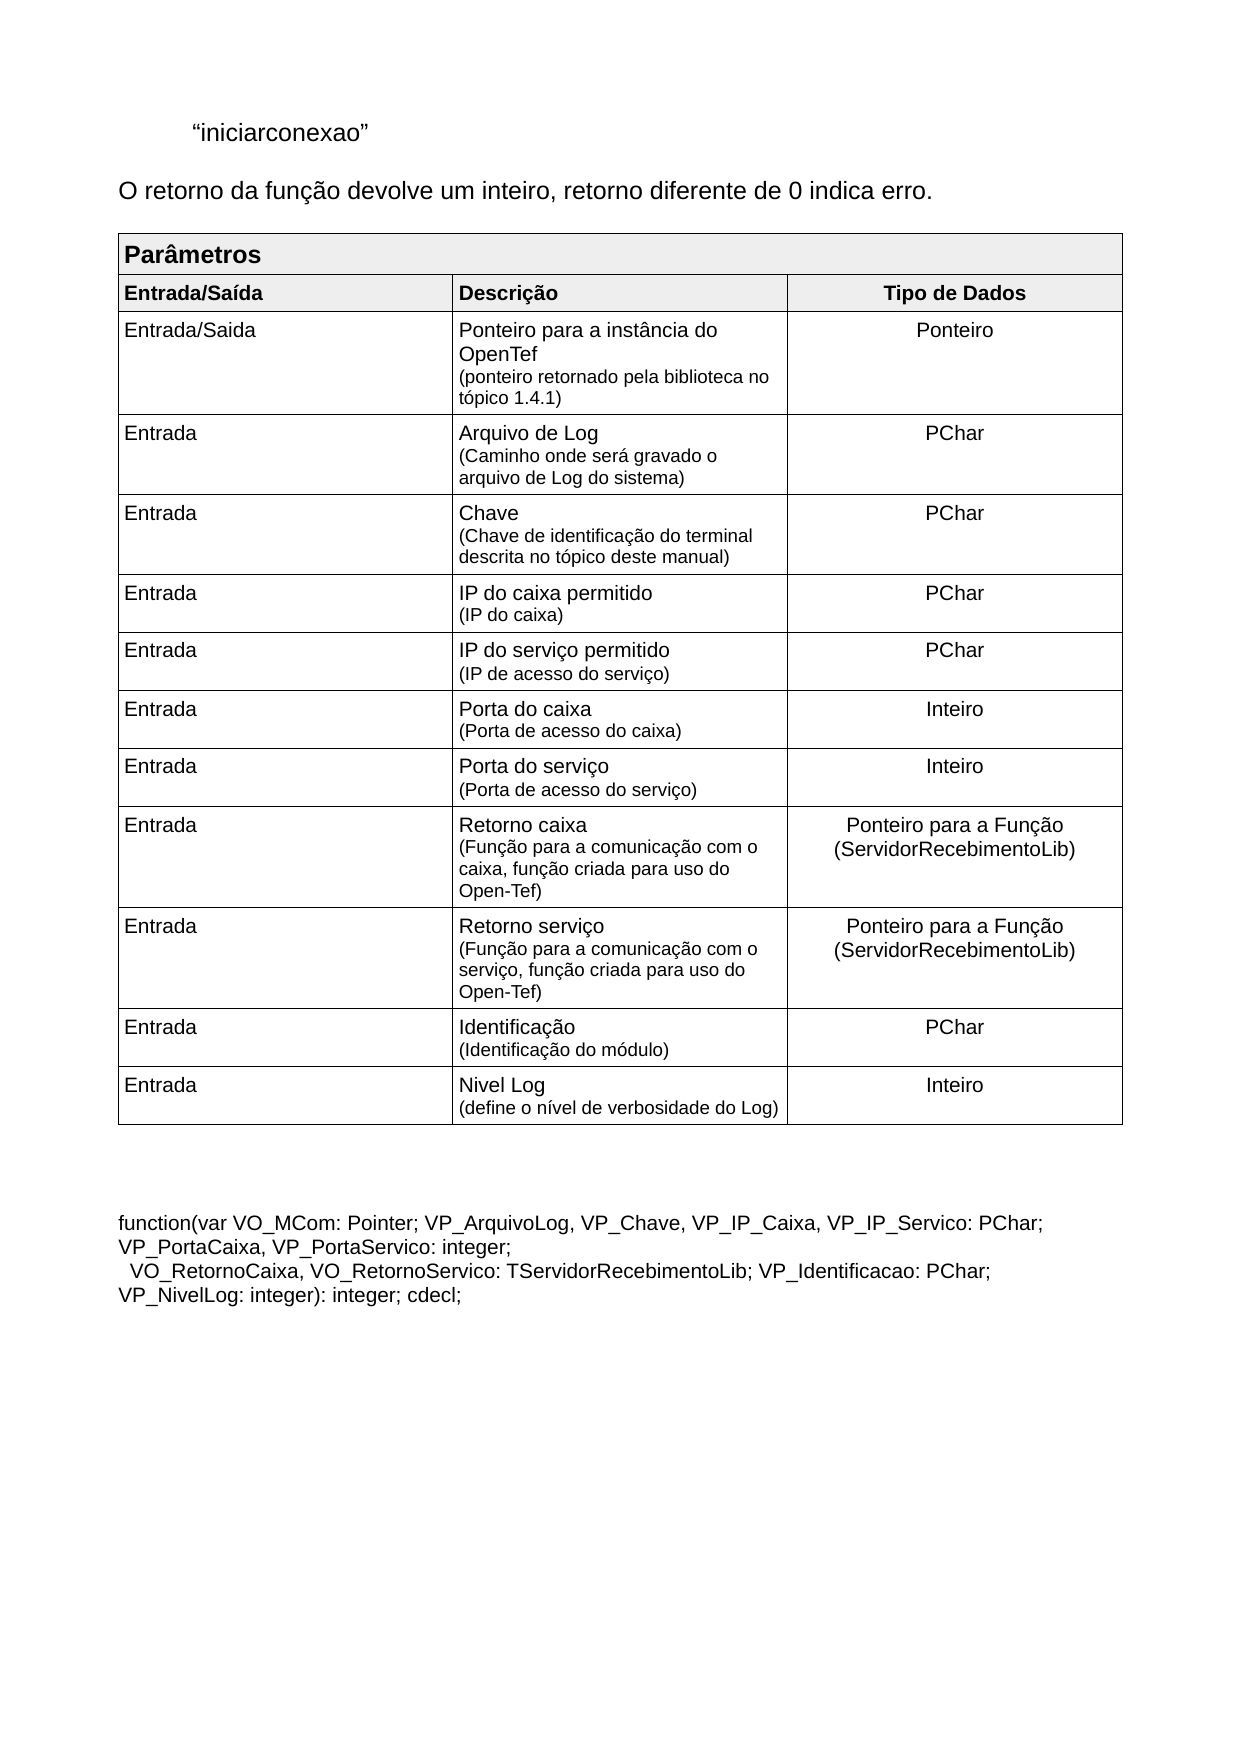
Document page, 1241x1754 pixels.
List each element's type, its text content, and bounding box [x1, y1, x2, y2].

text function(var VO_MCom: Pointer; VP_ArquivoLog, VP_Chave, VP_IP_Caixa, VP_IP_Servico: PChar; VP_PortaCaixa, VP_PortaServico: integer; [118, 1211, 1122, 1259]
table_cell Identificação (Identificação do módulo) [453, 1009, 787, 1066]
table_cell Retorno serviço (Função para a comunicação com o serviço, função criada para uso do Open-Tef) [453, 908, 787, 1008]
table_cell Tipo de Dados [788, 275, 1122, 311]
table_cell Ponteiro para a Função (ServidorRecebimentoLib) [788, 807, 1122, 907]
table_cell IP do caixa permitido (IP do caixa) [453, 575, 787, 632]
table_cell Entrada [119, 1009, 452, 1066]
table_cell Chave (Chave de identificação do terminal descrita no tópico deste manual) [453, 495, 787, 573]
table_cell Entrada [119, 415, 452, 494]
table_cell Entrada [119, 1067, 452, 1124]
text O retorno da função devolve um inteiro, retorno diferente de 0 indica erro. [118, 176, 1122, 204]
table_cell Entrada [119, 908, 452, 1008]
table_cell IP do serviço permitido (IP de acesso do serviço) [453, 633, 787, 689]
table_cell Descrição [453, 275, 787, 311]
table_cell Arquivo de Log (Caminho onde será gravado o arquivo de Log do sistema) [453, 415, 787, 494]
table_cell Entrada [119, 749, 452, 806]
table_cell Entrada/Saida [119, 312, 452, 414]
table_cell Entrada [119, 807, 452, 907]
table_cell Inteiro [788, 691, 1122, 748]
table_cell PChar [788, 415, 1122, 494]
table_cell Ponteiro para a instância do OpenTef (ponteiro retornado pela biblioteca no tópico 1.4.1) [453, 312, 787, 414]
table_cell PChar [788, 633, 1122, 689]
table_cell Porta do caixa (Porta de acesso do caixa) [453, 691, 787, 748]
table_cell Ponteiro para a Função (ServidorRecebimentoLib) [788, 908, 1122, 1008]
table_cell Porta do serviço (Porta de acesso do serviço) [453, 749, 787, 806]
table_cell Entrada [119, 691, 452, 748]
table_cell PChar [788, 1009, 1122, 1066]
table_cell Ponteiro [788, 312, 1122, 414]
table_cell PChar [788, 575, 1122, 632]
table_cell Entrada [119, 633, 452, 689]
table_cell Entrada/Saída [119, 275, 452, 311]
table_cell Entrada [119, 575, 452, 632]
table_cell Inteiro [788, 749, 1122, 806]
table_header Parâmetros [119, 234, 1122, 274]
text VO_RetornoCaixa, VO_RetornoServico: TServidorRecebimentoLib; VP_Identificacao: PChar; VP_NivelLog: integer): integer; cdecl; [118, 1259, 1122, 1307]
table_cell Entrada [119, 495, 452, 573]
table_cell Nivel Log (define o nível de verbosidade do Log) [453, 1067, 787, 1124]
table_cell PChar [788, 495, 1122, 573]
table_cell Inteiro [788, 1067, 1122, 1124]
table_cell Retorno caixa (Função para a comunicação com o caixa, função criada para uso do Open-Tef) [453, 807, 787, 907]
text “iniciarconexao” [118, 118, 1122, 147]
